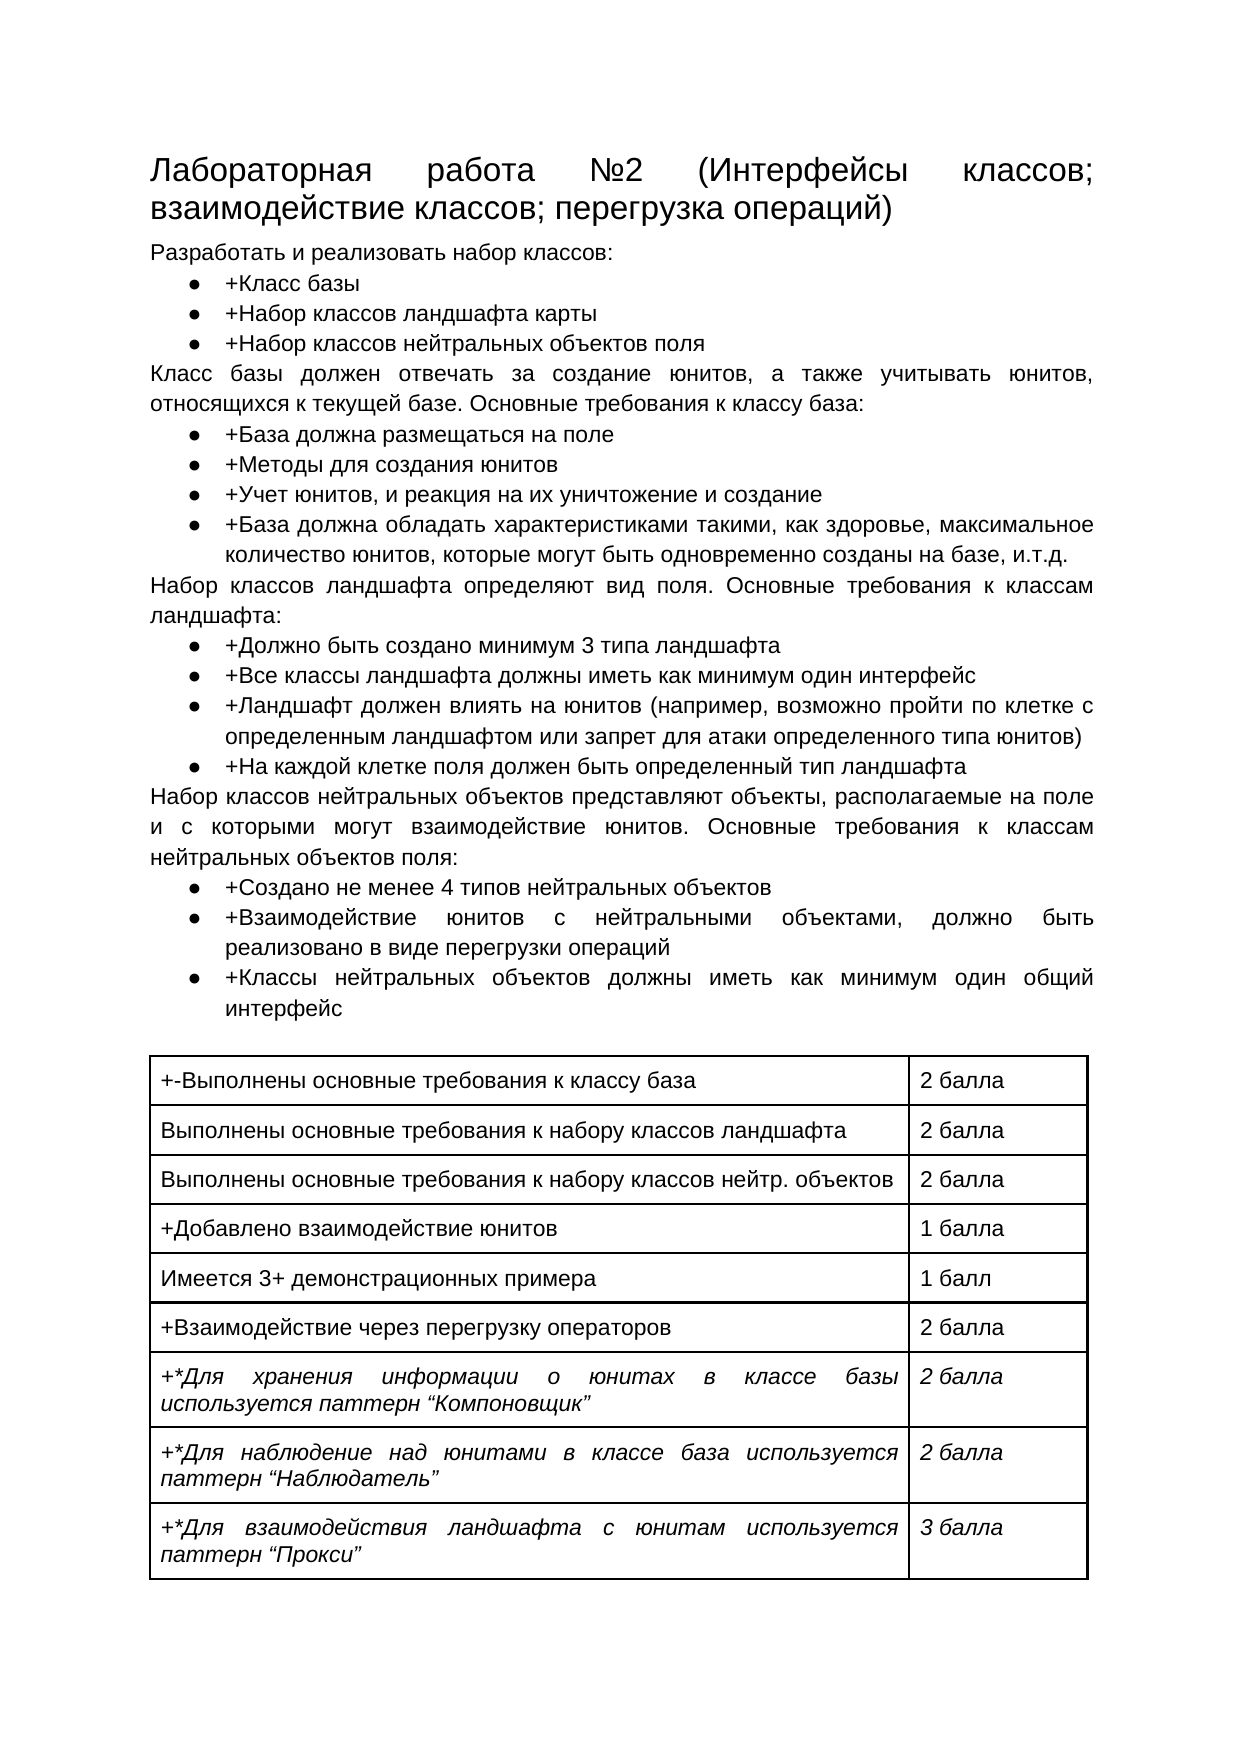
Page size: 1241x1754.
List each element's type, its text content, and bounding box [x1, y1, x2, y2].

text Набор классов нейтральных объектов представляют объекты, располагаемые на поле и с которыми могут взаимодействие юнитов. Основные требования к классам нейтральных объектов поля: [150, 783, 1094, 870]
list +Учет юнитов, и реакция на их уничтожение и создание [187, 481, 1094, 507]
table_cell +Взаимодействие через перегрузку операторов [151, 1304, 908, 1351]
table_cell +*Для хранения информации о юнитах в классе базы используется паттерн “Компоновщик” [151, 1353, 908, 1426]
list +Должно быть создано минимум 3 типа ландшафта [187, 632, 1094, 658]
table_cell +*Для взаимодействия ландшафта с юнитам используется паттерн “Прокси” [151, 1504, 908, 1577]
text Набор классов ландшафта определяют вид поля. Основные требования к классам ландшафта: [150, 572, 1094, 628]
list +База должна размещаться на поле [187, 421, 1094, 447]
table_header +-Выполнены основные требования к классу база [151, 1057, 908, 1104]
table_cell 1 балла [910, 1205, 1086, 1252]
table_cell +*Для наблюдение над юнитами в классе база используется паттерн “Наблюдатель” [151, 1428, 908, 1502]
table_header 2 балла [910, 1057, 1086, 1104]
table_cell Выполнены основные требования к набору классов нейтр. объектов [151, 1156, 908, 1203]
list +Классы нейтральных объектов должны иметь как минимум один общий интерфейс [187, 964, 1094, 1021]
text Класс базы должен отвечать за создание юнитов, а также учитывать юнитов, относящихся к текущей базе. Основные требования к классу база: [150, 360, 1094, 417]
list +Создано не менее 4 типов нейтральных объектов [187, 874, 1094, 900]
list +Класс базы [187, 269, 1094, 296]
table_cell 1 балл [910, 1254, 1086, 1301]
table_cell 2 балла [910, 1353, 1086, 1426]
list +Ландшафт должен влиять на юнитов (например, возможно пройти по клетке с определенным ландшафтом или запрет для атаки определенного типа юнитов) [187, 692, 1094, 749]
list +Набор классов нейтральных объектов поля [187, 330, 1094, 356]
text Разработать и реализовать набор классов: [150, 239, 1094, 266]
table_cell 2 балла [910, 1304, 1086, 1351]
table_cell Выполнены основные требования к набору классов ландшафта [151, 1106, 908, 1153]
list +Все классы ландшафта должны иметь как минимум один интерфейс [187, 662, 1094, 689]
table_cell Имеется 3+ демонстрационных примера [151, 1254, 908, 1301]
table_cell 2 балла [910, 1428, 1086, 1502]
list +База должна обладать характеристиками такими, как здоровье, максимальное количество юнитов, которые могут быть одновременно созданы на базе, и.т.д. [187, 511, 1094, 568]
list +Методы для создания юнитов [187, 451, 1094, 477]
table_cell 3 балла [910, 1504, 1086, 1577]
list +На каждой клетке поля должен быть определенный тип ландшафта [187, 753, 1094, 779]
list +Набор классов ландшафта карты [187, 300, 1094, 326]
table_cell 2 балла [910, 1156, 1086, 1203]
table_cell 2 балла [910, 1106, 1086, 1153]
subtitle Лабораторная работа №2 (Интерфейсы классов; взаимодействие классов; перегрузка операций) [150, 150, 1094, 227]
list +Взаимодействие юнитов с нейтральными объектами, должно быть реализовано в виде перегрузки операций [187, 904, 1094, 961]
table_cell +Добавлено взаимодействие юнитов [151, 1205, 908, 1252]
